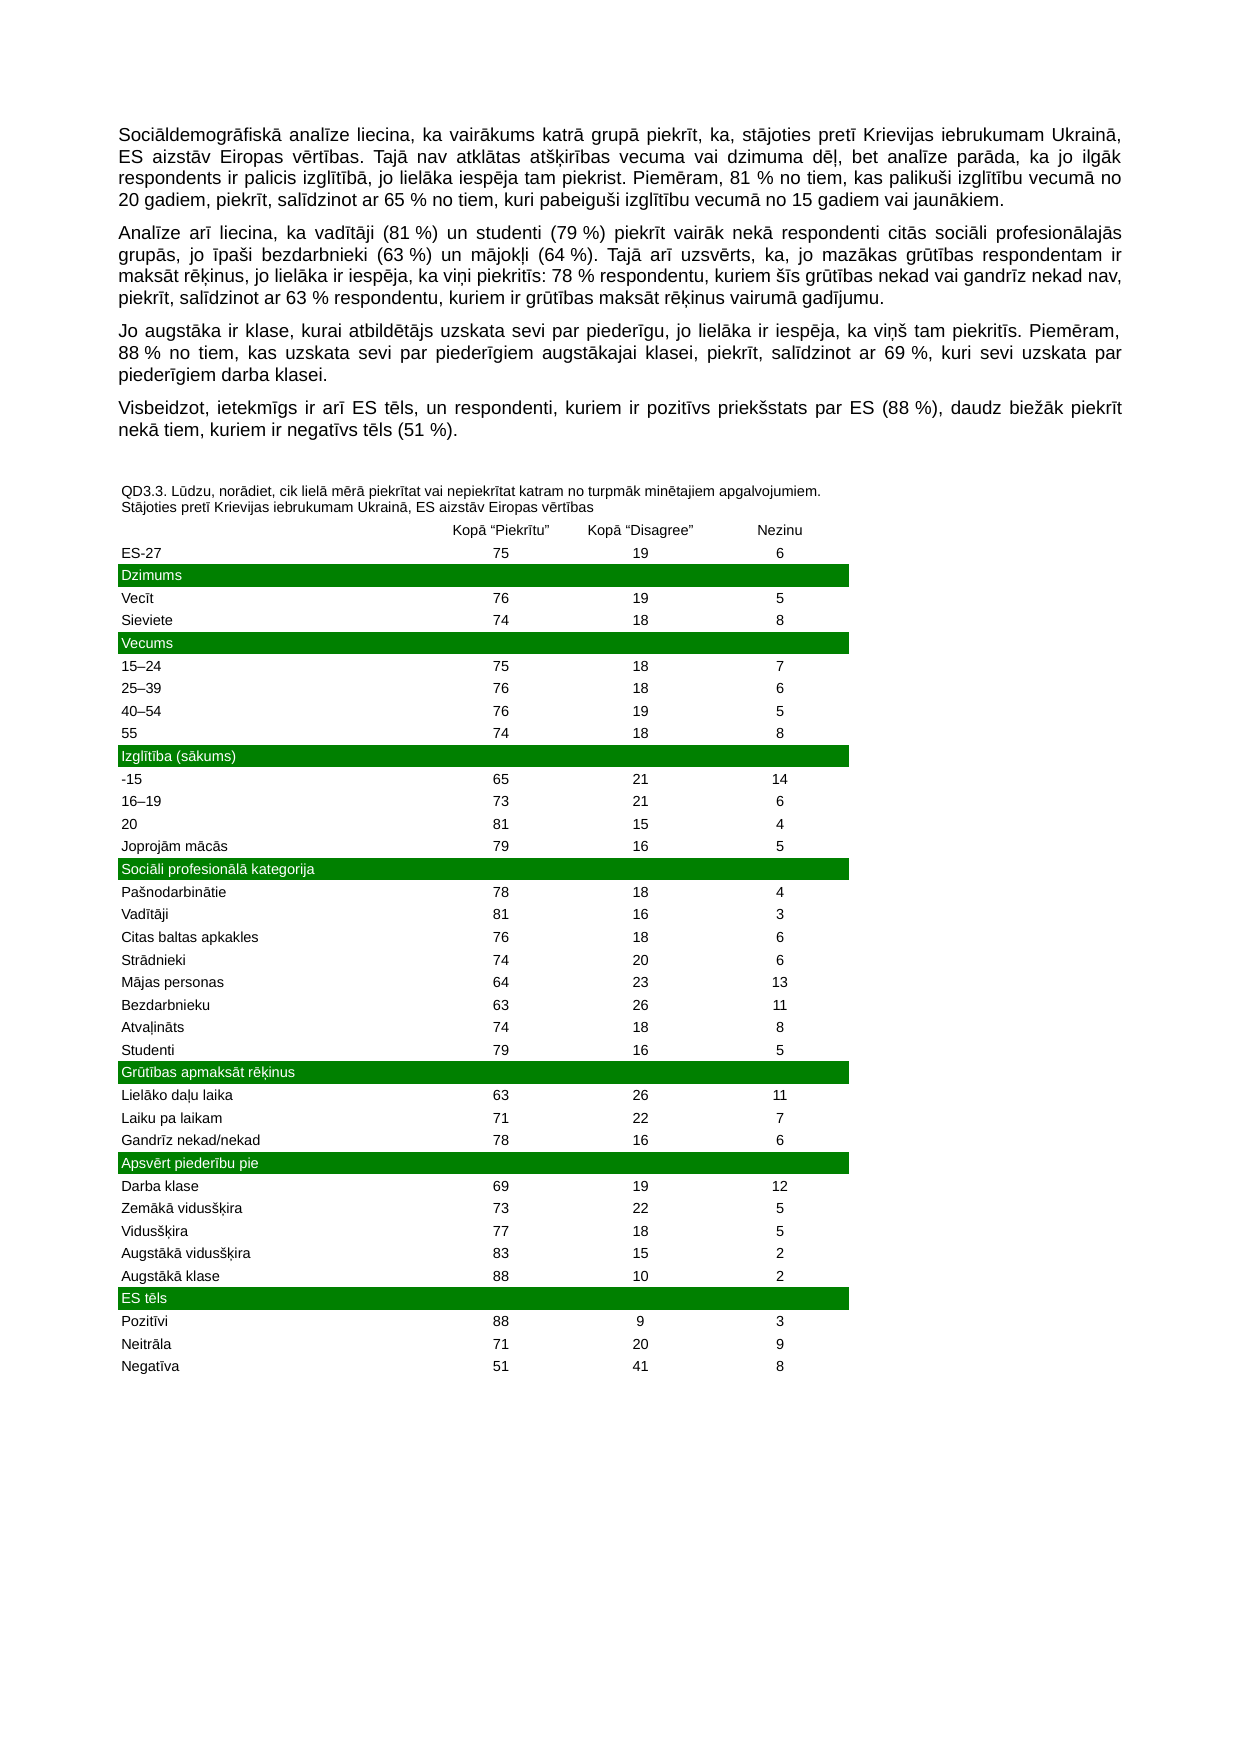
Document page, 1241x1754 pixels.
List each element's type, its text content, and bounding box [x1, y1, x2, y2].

table_cell 5 [710, 1220, 849, 1242]
table_cell 18 [571, 609, 710, 632]
table_cell Joprojām mācās [118, 835, 431, 858]
table_cell 4 [710, 813, 849, 835]
table_cell Citas baltas apkakles [118, 926, 431, 948]
text Sociāldemogrāfiskā analīze liecina, ka vairākums katrā grupā piekrīt, ka, stājoties pretī Krievijas iebrukumam Ukrainā, ES aizstāv Eiropas vērtības. Tajā nav atklātas atšķirības vecuma vai dzimuma dēļ, bet analīze parāda, ka jo ilgāk respondents ir palicis izglītībā, jo lielāka iespēja tam piekrist. Piemēram, 81 % no tiem, kas palikuši izglītību vecumā no 20 gadiem, piekrīt, salīdzinot ar 65 % no tiem, kuri pabeiguši izglītību vecumā no 15 gadiem vai jaunākiem. [118, 124, 1122, 210]
table_cell 8 [710, 1355, 849, 1378]
table_cell Grūtības apmaksāt rēķinus [118, 1061, 431, 1084]
table_cell 71 [431, 1106, 571, 1129]
table_cell 11 [710, 1084, 849, 1106]
table_cell Neitrāla [118, 1333, 431, 1355]
table_cell Vecums [118, 632, 431, 654]
table_cell 78 [431, 1129, 571, 1152]
table_cell [571, 1287, 710, 1310]
table_cell [710, 1287, 849, 1310]
table_cell [571, 1152, 710, 1174]
table_cell 20 [118, 813, 431, 835]
table_cell 19 [571, 541, 710, 564]
table_cell 71 [431, 1333, 571, 1355]
table_cell 74 [431, 722, 571, 745]
table_cell Augstākā vidusšķira [118, 1242, 431, 1265]
table_cell 6 [710, 790, 849, 813]
table_cell 73 [431, 1197, 571, 1219]
table_cell 9 [710, 1333, 849, 1355]
table_cell 69 [431, 1174, 571, 1197]
table_cell 8 [710, 722, 849, 745]
table_cell 5 [710, 835, 849, 858]
table_cell Sociāli profesionālā kategorija [118, 858, 431, 880]
table_cell 21 [571, 768, 710, 790]
table_cell [118, 519, 431, 541]
table_cell 18 [571, 722, 710, 745]
table_cell [431, 1287, 571, 1310]
table_cell Vecīt [118, 587, 431, 609]
table_cell 6 [710, 926, 849, 948]
table_cell Darba klase [118, 1174, 431, 1197]
table_cell 15 [571, 813, 710, 835]
table_cell 18 [571, 880, 710, 903]
table_cell Sieviete [118, 609, 431, 632]
table_cell 18 [571, 926, 710, 948]
table_cell Lielāko daļu laika [118, 1084, 431, 1106]
table_cell 18 [571, 1016, 710, 1039]
table_cell 74 [431, 948, 571, 971]
table_cell [571, 1061, 710, 1084]
table_cell 2 [710, 1242, 849, 1265]
table_cell 26 [571, 994, 710, 1016]
table_cell -15 [118, 768, 431, 790]
table_cell 55 [118, 722, 431, 745]
table_cell 83 [431, 1242, 571, 1265]
table_cell 5 [710, 700, 849, 722]
table_cell [431, 858, 571, 880]
table_cell 16 [571, 1039, 710, 1061]
table_cell 76 [431, 700, 571, 722]
table_cell 19 [571, 587, 710, 609]
table_cell [710, 564, 849, 587]
table_cell 8 [710, 609, 849, 632]
table_cell 41 [571, 1355, 710, 1378]
table_cell 5 [710, 1197, 849, 1219]
table_cell [710, 858, 849, 880]
table_cell Izglītība (sākums) [118, 745, 431, 767]
table_cell Laiku pa laikam [118, 1106, 431, 1129]
table_cell [571, 564, 710, 587]
table_cell 9 [571, 1310, 710, 1332]
table_cell [710, 745, 849, 767]
table_cell Negatīva [118, 1355, 431, 1378]
table_cell 6 [710, 541, 849, 564]
table_cell 4 [710, 880, 849, 903]
table_cell 26 [571, 1084, 710, 1106]
table_header QD3.3. Lūdzu, norādiet, cik lielā mērā piekrītat vai nepiekrītat katram no turpmāk minētajiem apgalvojumiem. Stājoties pretī Krievijas iebrukumam Ukrainā, ES aizstāv Eiropas vērtības [118, 479, 849, 519]
text Jo augstāka ir klase, kurai atbildētājs uzskata sevi par piederīgu, jo lielāka ir iespēja, ka viņš tam piekritīs. Piemēram, 88 % no tiem, kas uzskata sevi par piederīgiem augstākajai klasei, piekrīt, salīdzinot ar 69 %, kuri sevi uzskata par piederīgiem darba klasei. [118, 320, 1122, 385]
table_cell 18 [571, 654, 710, 677]
table_cell 88 [431, 1265, 571, 1287]
table_cell Kopā “Piekrītu” [431, 519, 571, 541]
table_cell Mājas personas [118, 971, 431, 993]
table_cell ES-27 [118, 541, 431, 564]
table_cell 2 [710, 1265, 849, 1287]
table_cell 19 [571, 700, 710, 722]
table_cell 8 [710, 1016, 849, 1039]
table_cell 63 [431, 994, 571, 1016]
table_cell 25–39 [118, 677, 431, 699]
table_cell [710, 632, 849, 654]
table_cell Nezinu [710, 519, 849, 541]
table_cell Pašnodarbinātie [118, 880, 431, 903]
table_cell [431, 1061, 571, 1084]
table_cell Zemākā vidusšķira [118, 1197, 431, 1219]
table_cell Bezdarbnieku [118, 994, 431, 1016]
table_cell 15–24 [118, 654, 431, 677]
table_cell 15 [571, 1242, 710, 1265]
table_cell Pozitīvi [118, 1310, 431, 1332]
table_cell [431, 564, 571, 587]
table_cell 19 [571, 1174, 710, 1197]
table_cell [431, 632, 571, 654]
table_cell 10 [571, 1265, 710, 1287]
table_cell [431, 1152, 571, 1174]
table_cell ES tēls [118, 1287, 431, 1310]
text Analīze arī liecina, ka vadītāji (81 %) un studenti (79 %) piekrīt vairāk nekā respondenti citās sociāli profesionālajās grupās, jo īpaši bezdarbnieki (63 %) un mājokļi (64 %). Tajā arī uzsvērts, ka, jo mazākas grūtības respondentam ir maksāt rēķinus, jo lielāka ir iespēja, ka viņi piekritīs: 78 % respondentu, kuriem šīs grūtības nekad vai gandrīz nekad nav, piekrīt, salīdzinot ar 63 % respondentu, kuriem ir grūtības maksāt rēķinus vairumā gadījumu. [118, 222, 1122, 308]
table_cell Kopā “Disagree” [571, 519, 710, 541]
table_cell Atvaļināts [118, 1016, 431, 1039]
table_cell 6 [710, 948, 849, 971]
table_cell 23 [571, 971, 710, 993]
table_cell 74 [431, 1016, 571, 1039]
table_cell 76 [431, 926, 571, 948]
table_cell 6 [710, 1129, 849, 1152]
table_cell 65 [431, 768, 571, 790]
table_cell [571, 858, 710, 880]
table_cell 11 [710, 994, 849, 1016]
table_cell Vidusšķira [118, 1220, 431, 1242]
table_cell 76 [431, 677, 571, 699]
table_cell Studenti [118, 1039, 431, 1061]
text Visbeidzot, ietekmīgs ir arī ES tēls, un respondenti, kuriem ir pozitīvs priekšstats par ES (88 %), daudz biežāk piekrīt nekā tiem, kuriem ir negatīvs tēls (51 %). [118, 397, 1122, 440]
table_cell 76 [431, 587, 571, 609]
table_cell 7 [710, 1106, 849, 1129]
table_cell 79 [431, 835, 571, 858]
table_cell 7 [710, 654, 849, 677]
table_cell Vadītāji [118, 903, 431, 926]
table_cell 20 [571, 948, 710, 971]
table_cell 73 [431, 790, 571, 813]
table_cell 88 [431, 1310, 571, 1332]
table_cell 64 [431, 971, 571, 993]
table_cell 16 [571, 903, 710, 926]
table_cell [571, 745, 710, 767]
table_cell [431, 745, 571, 767]
table_cell 14 [710, 768, 849, 790]
table_cell Strādnieki [118, 948, 431, 971]
table_cell [571, 632, 710, 654]
table_cell 75 [431, 541, 571, 564]
table_cell [710, 1152, 849, 1174]
table_cell 22 [571, 1106, 710, 1129]
table_cell 81 [431, 813, 571, 835]
table_cell 16–19 [118, 790, 431, 813]
table_cell Dzimums [118, 564, 431, 587]
table_cell 6 [710, 677, 849, 699]
table_cell 16 [571, 1129, 710, 1152]
table_cell 63 [431, 1084, 571, 1106]
table_cell 12 [710, 1174, 849, 1197]
table_cell 77 [431, 1220, 571, 1242]
table_cell 3 [710, 903, 849, 926]
table_cell 22 [571, 1197, 710, 1219]
table_cell 20 [571, 1333, 710, 1355]
table_cell 5 [710, 587, 849, 609]
table_cell 18 [571, 1220, 710, 1242]
table_cell 75 [431, 654, 571, 677]
table_cell 78 [431, 880, 571, 903]
table_cell Apsvērt piederību pie [118, 1152, 431, 1174]
table_cell 16 [571, 835, 710, 858]
table_cell 21 [571, 790, 710, 813]
table_cell 79 [431, 1039, 571, 1061]
table_cell Gandrīz nekad/nekad [118, 1129, 431, 1152]
table_cell 40–54 [118, 700, 431, 722]
table_cell 5 [710, 1039, 849, 1061]
table_cell 13 [710, 971, 849, 993]
table_cell 18 [571, 677, 710, 699]
table_cell 51 [431, 1355, 571, 1378]
table_cell 81 [431, 903, 571, 926]
table_cell [710, 1061, 849, 1084]
table_cell Augstākā klase [118, 1265, 431, 1287]
table_cell 74 [431, 609, 571, 632]
table_cell 3 [710, 1310, 849, 1332]
